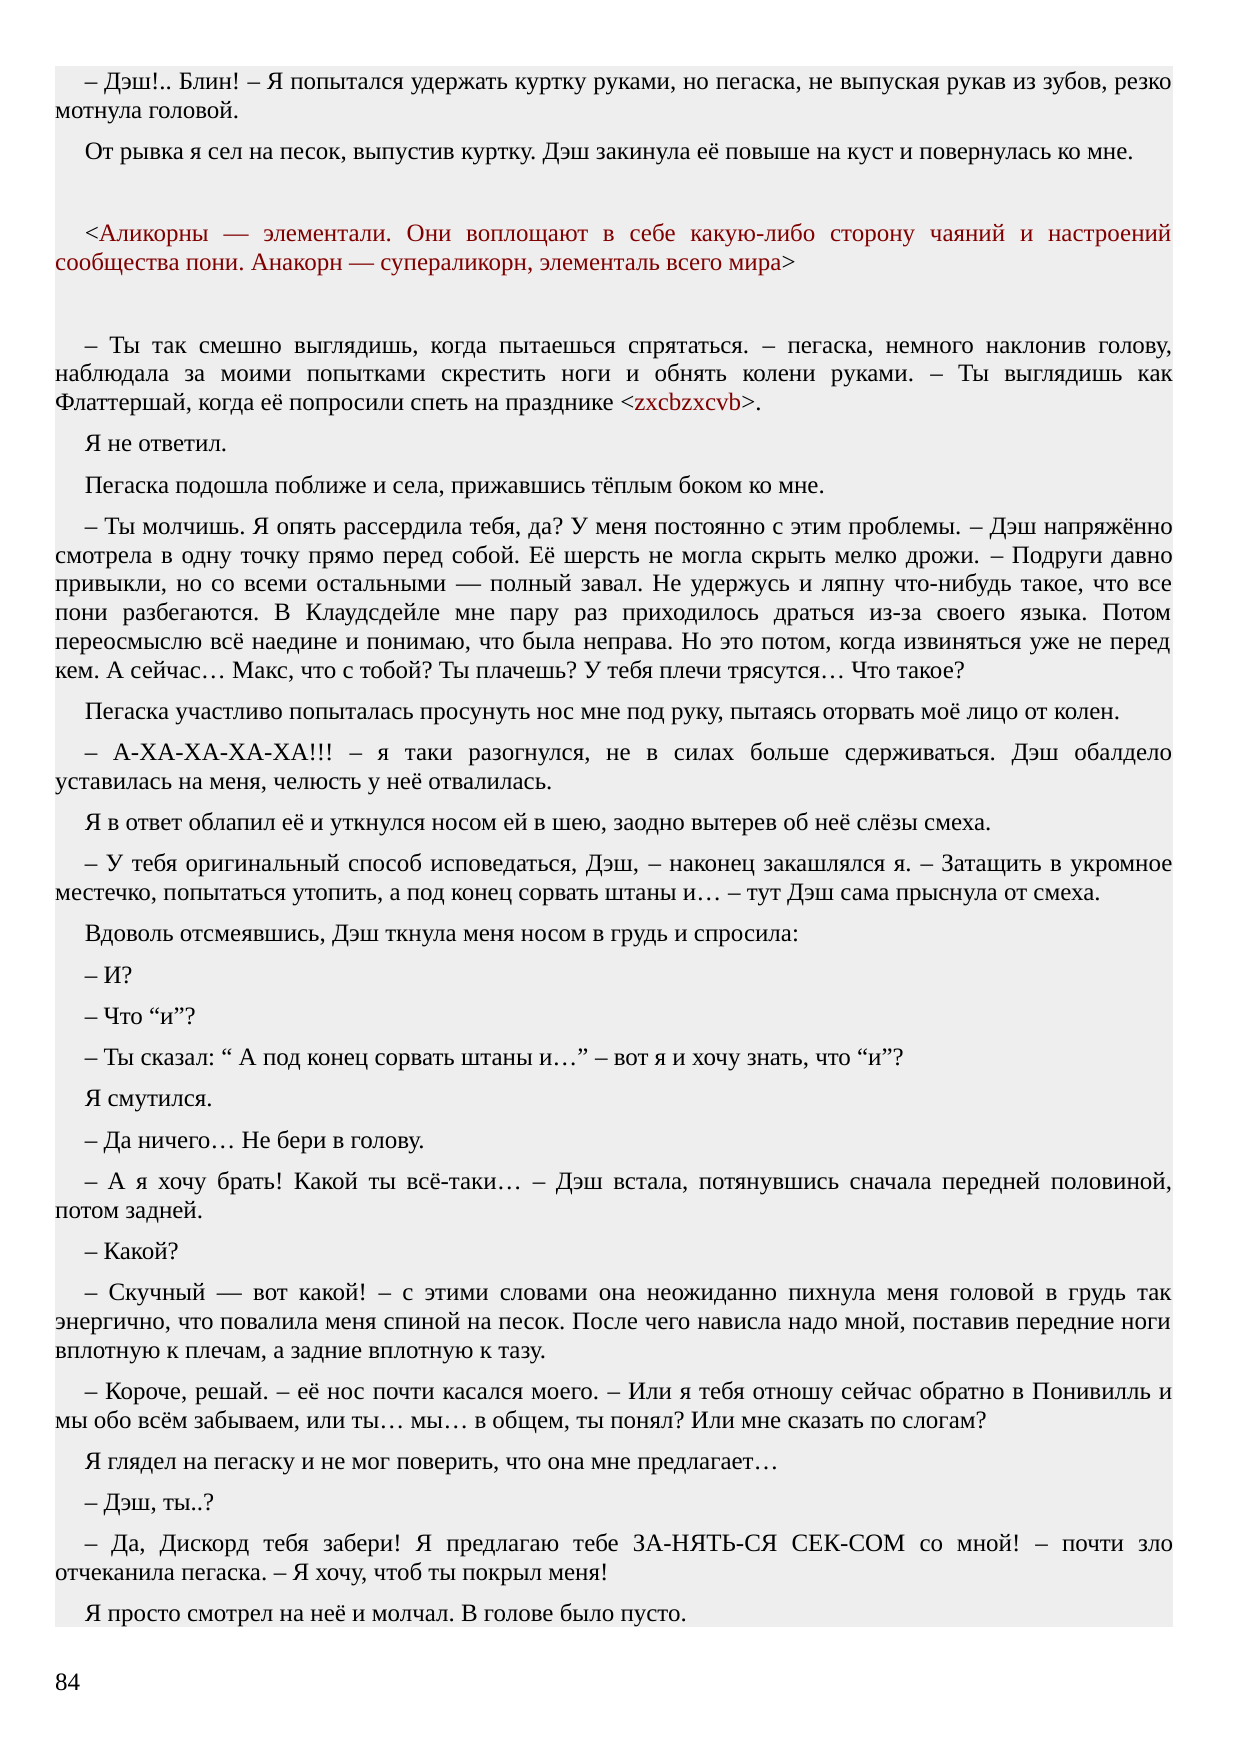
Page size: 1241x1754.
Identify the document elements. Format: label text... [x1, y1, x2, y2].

text – А-ХА-ХА-ХА-ХА!!! – я таки разогнулся, не в силах больше сдерживаться. Дэш обалдело уставилась на меня, челюсть у неё отвалилась. [55, 737, 1173, 795]
text Пегаска подошла поближе и села, прижавшись тёплым боком ко мне. [55, 470, 1173, 498]
text – Короче, решай. – её нос почти касался моего. – Или я тебя отношу сейчас обратно в Понивилль и мы обо всём забываем, или ты… мы… в общем, ты понял? Или мне сказать по слогам? [55, 1376, 1173, 1433]
text Я не ответил. [55, 428, 1173, 457]
text Я смутился. [55, 1083, 1173, 1112]
text – У тебя оригинальный способ исповедаться, Дэш, – наконец закашлялся я. – Затащить в укромное местечко, попытаться утопить, а под конец сорвать штаны и… – тут Дэш сама прыснула от смеха. [55, 848, 1173, 906]
text Пегаска участливо попыталась просунуть нос мне под руку, пытаясь оторвать моё лицо от колен. [55, 696, 1173, 725]
text Я глядел на пегаску и не мог поверить, что она мне предлагает… [55, 1446, 1173, 1475]
text Вдоволь отсмеявшись, Дэш ткнула меня носом в грудь и спросила: [55, 918, 1173, 947]
text – Дэш!.. Блин! – Я попытался удержать куртку руками, но пегаска, не выпуская рукав из зубов, резко мотнула головой. [55, 66, 1173, 123]
text – Что “и”? [55, 1001, 1173, 1030]
text – Да ничего… Не бери в голову. [55, 1125, 1173, 1153]
text – И? [55, 960, 1173, 988]
text – Ты так смешно выглядишь, когда пытаешься спрятаться. – пегаска, немного наклонив голову, наблюдала за моими попытками скрестить ноги и обнять колени руками. – Ты выглядишь как Флаттершай, когда её попросили спеть на празднике <zxcbzxcvb>. [55, 330, 1173, 416]
text От рывка я сел на песок, выпустив куртку. Дэш закинула её повыше на куст и повернулась ко мне. [55, 136, 1173, 165]
text Я в ответ облапил её и уткнулся носом ей в шею, заодно вытерев об неё слёзы смеха. [55, 807, 1173, 836]
text – Скучный — вот какой! – с этими словами она неожиданно пихнула меня головой в грудь так энергично, что повалила меня спиной на песок. После чего нависла надо мной, поставив передние ноги вплотную к плечам, а задние вплотную к тазу. [55, 1277, 1173, 1363]
text <Аликорны — элементали. Они воплощают в себе какую-либо сторону чаяний и настроений сообщества пони. Анакорн — супераликорн, элементаль всего мира> [55, 218, 1173, 276]
text – Ты сказал: “ А под конец сорвать штаны и…” – вот я и хочу знать, что “и”? [55, 1042, 1173, 1071]
text – Какой? [55, 1236, 1173, 1265]
text – Дэш, ты..? [55, 1487, 1173, 1516]
text – Ты молчишь. Я опять рассердила тебя, да? У меня постоянно с этим проблемы. – Дэш напряжённо смотрела в одну точку прямо перед собой. Её шерсть не могла скрыть мелко дрожи. – Подруги давно привыкли, но со всеми остальными — полный завал. Не удержусь и ляпну что-нибудь такое, что все пони разбегаются. В Клаудсдейле мне пару раз приходилось драться из-за своего языка. Потом переосмыслю всё наедине и понимаю, что была неправа. Но это потом, когда извиняться уже не перед кем. А сейчас… Макс, что с тобой? Ты плачешь? У тебя плечи трясутся… Что такое? [55, 511, 1173, 683]
text – А я хочу брать! Какой ты всё-таки… – Дэш встала, потянувшись сначала передней половиной, потом задней. [55, 1166, 1173, 1223]
text – Да, Дискорд тебя забери! Я предлагаю тебе ЗА-НЯТЬ-СЯ СЕК-СОМ со мной! – почти зло отчеканила пегаска. – Я хочу, чтоб ты покрыл меня! [55, 1528, 1173, 1586]
text Я просто смотрел на неё и молчал. В голове было пусто. [55, 1598, 1173, 1627]
